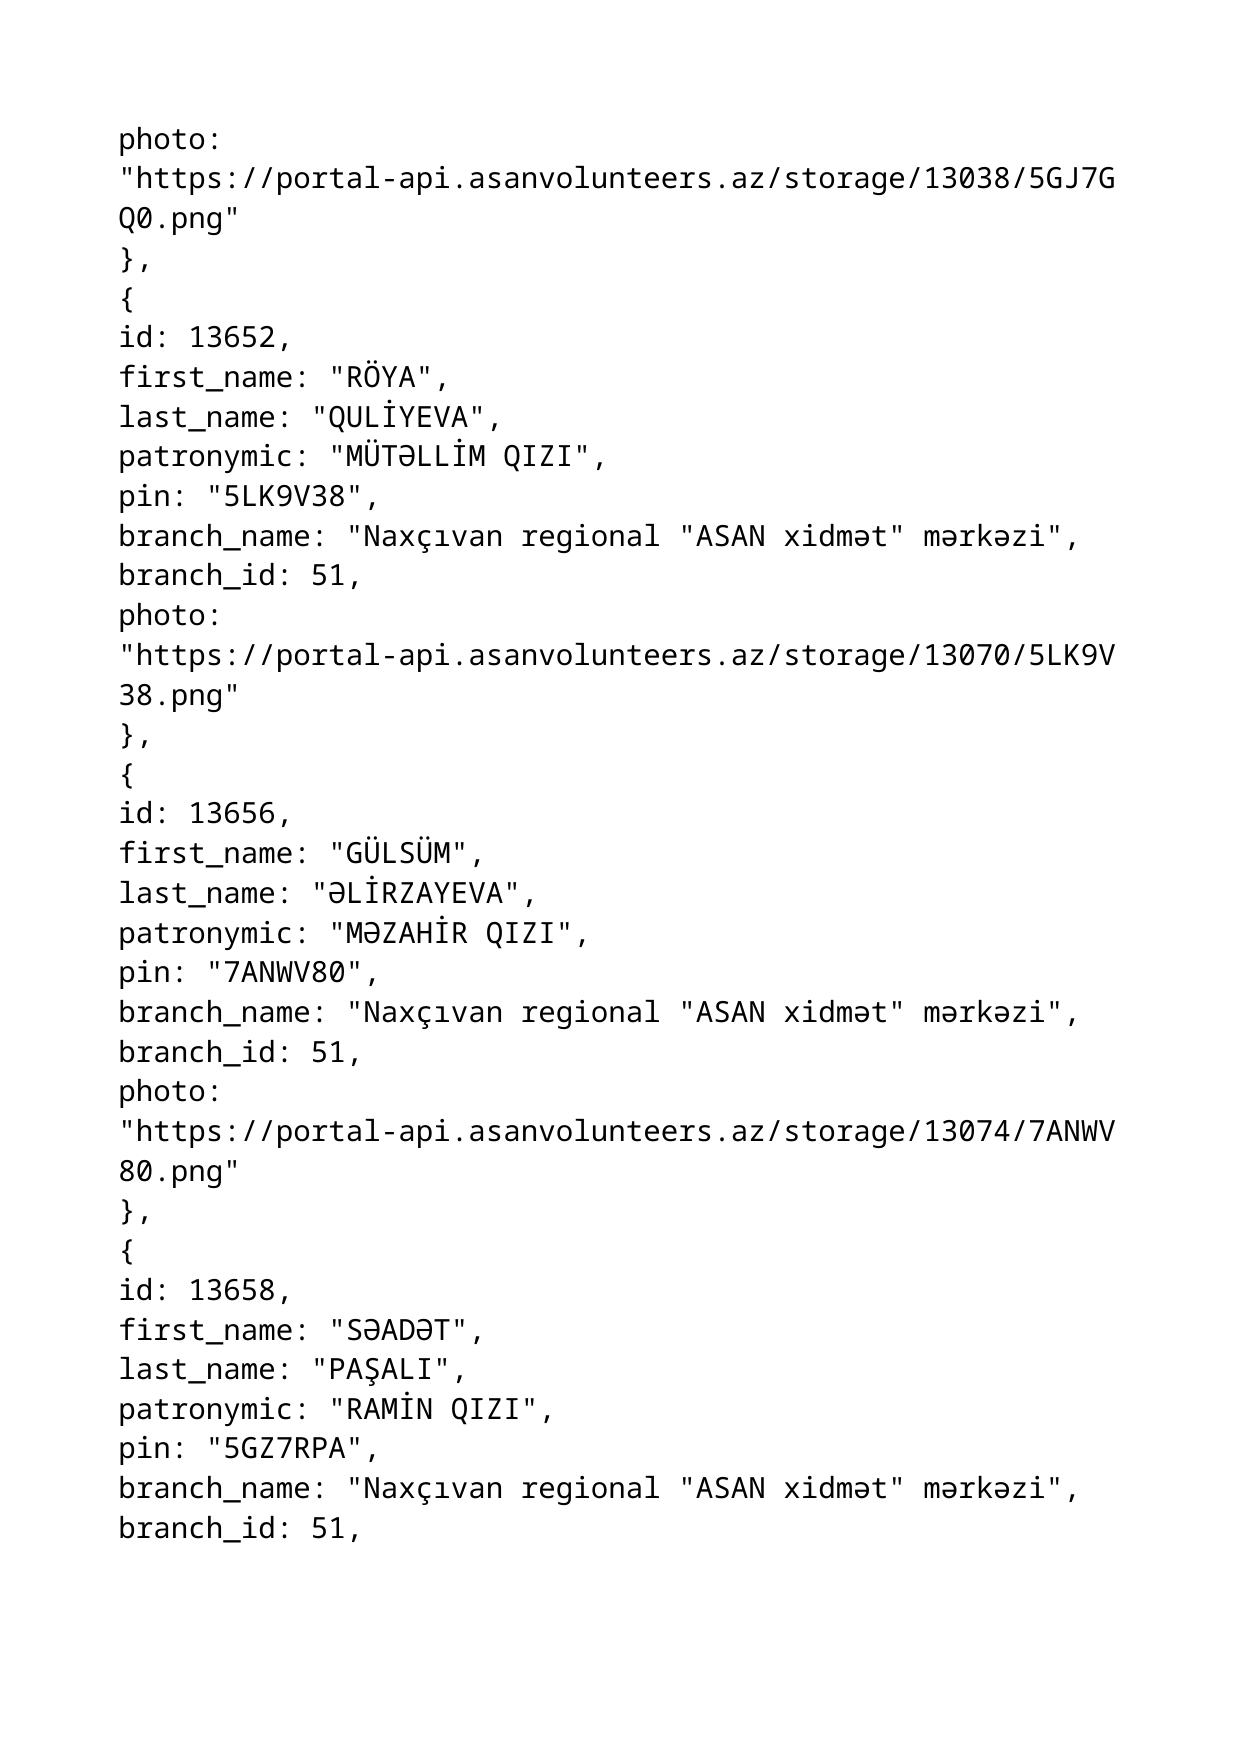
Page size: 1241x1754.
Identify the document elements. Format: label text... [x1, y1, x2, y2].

text branch_id: 51, [118, 1031, 1122, 1071]
text first_name: "RÖYA", [118, 356, 1122, 396]
text patronymic: "MƏZAHİR QIZI", [118, 912, 1122, 952]
text id: 13658, [118, 1269, 1122, 1309]
text branch_name: "Naxçıvan regional "ASAN xidmət" mərkəzi", [118, 515, 1122, 555]
text pin: "7ANWV80", [118, 952, 1122, 991]
text pin: "5LK9V38", [118, 475, 1122, 515]
text }, [118, 1190, 1122, 1229]
text { [118, 277, 1122, 317]
text first_name: "SƏADƏT", [118, 1309, 1122, 1348]
text last_name: "ƏLİRZAYEVA", [118, 872, 1122, 912]
text }, [118, 713, 1122, 753]
text { [118, 753, 1122, 793]
text photo: "https://portal-api.asanvolunteers.az/storage/13070/5LK9V38.png" [118, 594, 1122, 713]
text first_name: "GÜLSÜM", [118, 832, 1122, 872]
text { [118, 1229, 1122, 1269]
text id: 13656, [118, 793, 1122, 832]
text last_name: "QULİYEVA", [118, 396, 1122, 436]
text branch_name: "Naxçıvan regional "ASAN xidmət" mərkəzi", [118, 1467, 1122, 1507]
text pin: "5GZ7RPA", [118, 1428, 1122, 1467]
text branch_id: 51, [118, 555, 1122, 594]
text branch_name: "Naxçıvan regional "ASAN xidmət" mərkəzi", [118, 991, 1122, 1031]
text last_name: "PAŞALI", [118, 1348, 1122, 1388]
text }, [118, 237, 1122, 277]
text photo: "https://portal-api.asanvolunteers.az/storage/13074/7ANWV80.png" [118, 1071, 1122, 1190]
text photo: "https://portal-api.asanvolunteers.az/storage/13038/5GJ7GQ0.png" [118, 118, 1122, 237]
text branch_id: 51, [118, 1507, 1122, 1547]
text patronymic: "RAMİN QIZI", [118, 1388, 1122, 1428]
text id: 13652, [118, 317, 1122, 356]
text patronymic: "MÜTƏLLİM QIZI", [118, 436, 1122, 475]
